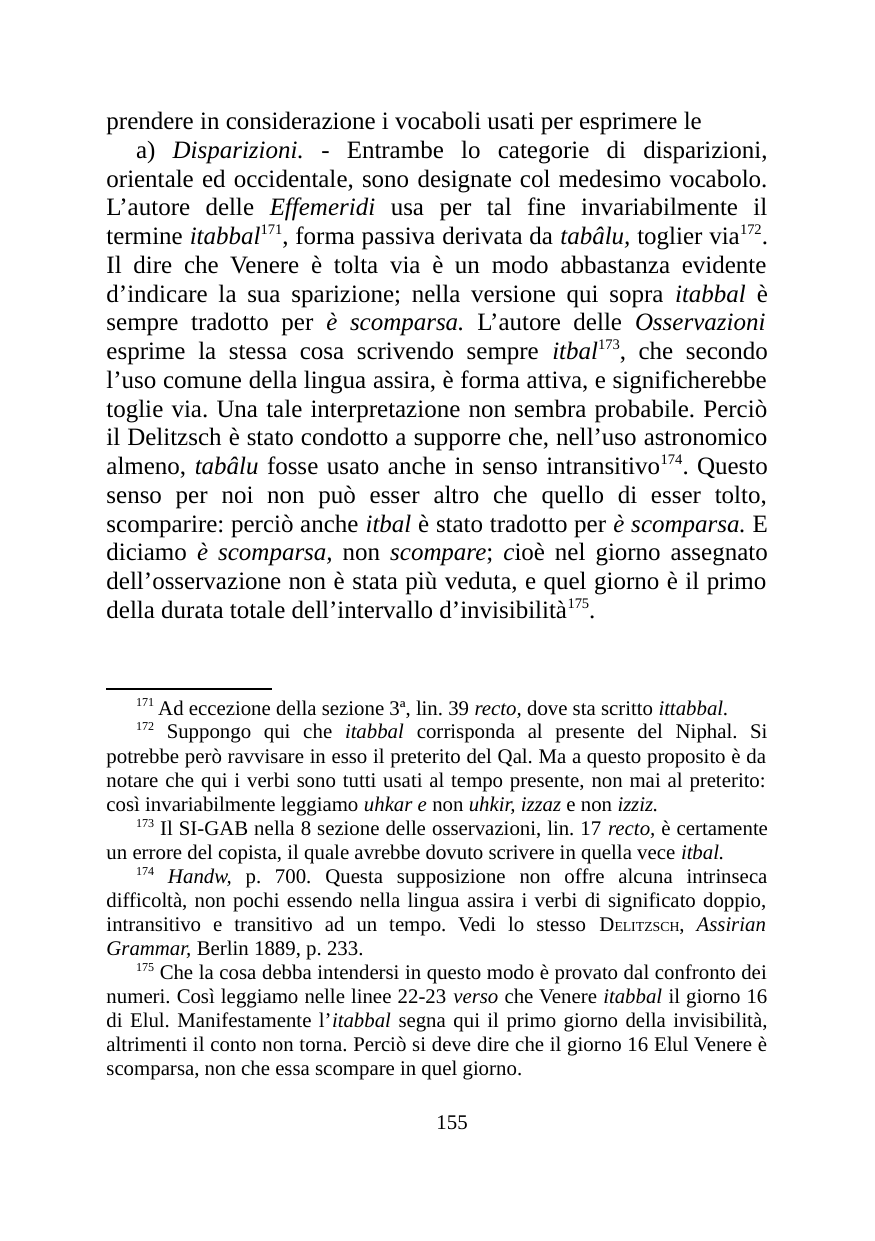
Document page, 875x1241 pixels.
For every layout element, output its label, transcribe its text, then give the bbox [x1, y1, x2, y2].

text Che la cosa debba intendersi in questo modo è provato dal confronto dei numeri. Così leggiamo nelle linee 22-23 verso che Venere itabbal il giorno 16 di Elul. Manifestamente l’itabbal segna qui il primo giorno della invisibilità, altrimenti il conto non torna. Perciò si deve dire che il giorno 16 Elul Venere è scomparsa, non che essa scompare in quel giorno. [106, 960, 768, 1080]
text Suppongo qui che itabbal corrisponda al presente del Niphal. Si potrebbe però ravvisare in esso il preterito del Qal. Ma a questo proposito è da notare che qui i verbi sono tutti usati al tempo presente, non mai al preterito: così invariabilmente leggiamo uhkar e non uhkir, izzaz e non izziz. [106, 719, 768, 816]
text Il SI-GAB nella 8 sezione delle osservazioni, lin. 17 recto, è certamente un errore del copista, il quale avrebbe dovuto scrivere in quella vece itbal. [106, 816, 768, 864]
text Handw, p. 700. Questa supposizione non offre alcuna intrinseca difficoltà, non pochi essendo nella lingua assira i verbi di significato doppio, intransitivo e transitivo ad un tempo. Vedi lo stesso Delitzsch, Assirian Grammar, Berlin 1889, p. 233. [106, 864, 768, 960]
text Ad eccezione della sezione 3ª, lin. 39 recto, dove sta scritto ittabbal. [106, 695, 768, 719]
text a) Disparizioni. - Entrambe lo categorie di disparizioni, orientale ed occidentale, sono designate col medesimo vocabolo. L’autore delle Effemeridi usa per tal fine invariabilmente il termine itabbal, forma passiva derivata da tabâlu, toglier via. Il dire che Venere è tolta via è un modo abbastanza evidente d’indicare la sua sparizione; nella versione qui sopra itabbal è sempre tradotto per è scomparsa. L’autore delle Osservazioni esprime la stessa cosa scrivendo sempre itbal, che secondo l’uso comune della lingua assira, è forma attiva, e significherebbe toglie via. Una tale interpretazione non sembra probabile. Perciò il Delitzsch è stato condotto a supporre che, nell’uso astronomico almeno, tabâlu fosse usato anche in senso intransitivo. Questo senso per noi non può esser altro che quello di esser tolto, scomparire: perciò anche itbal è stato tradotto per è scomparsa. E diciamo è scomparsa, non scompare; cioè nel giorno assegnato dell’osservazione non è stata più veduta, e quel giorno è il primo della durata totale dell’intervallo d’invisibilità. [106, 135, 768, 624]
text prendere in considerazione i vocaboli usati per esprimere le [106, 106, 768, 135]
